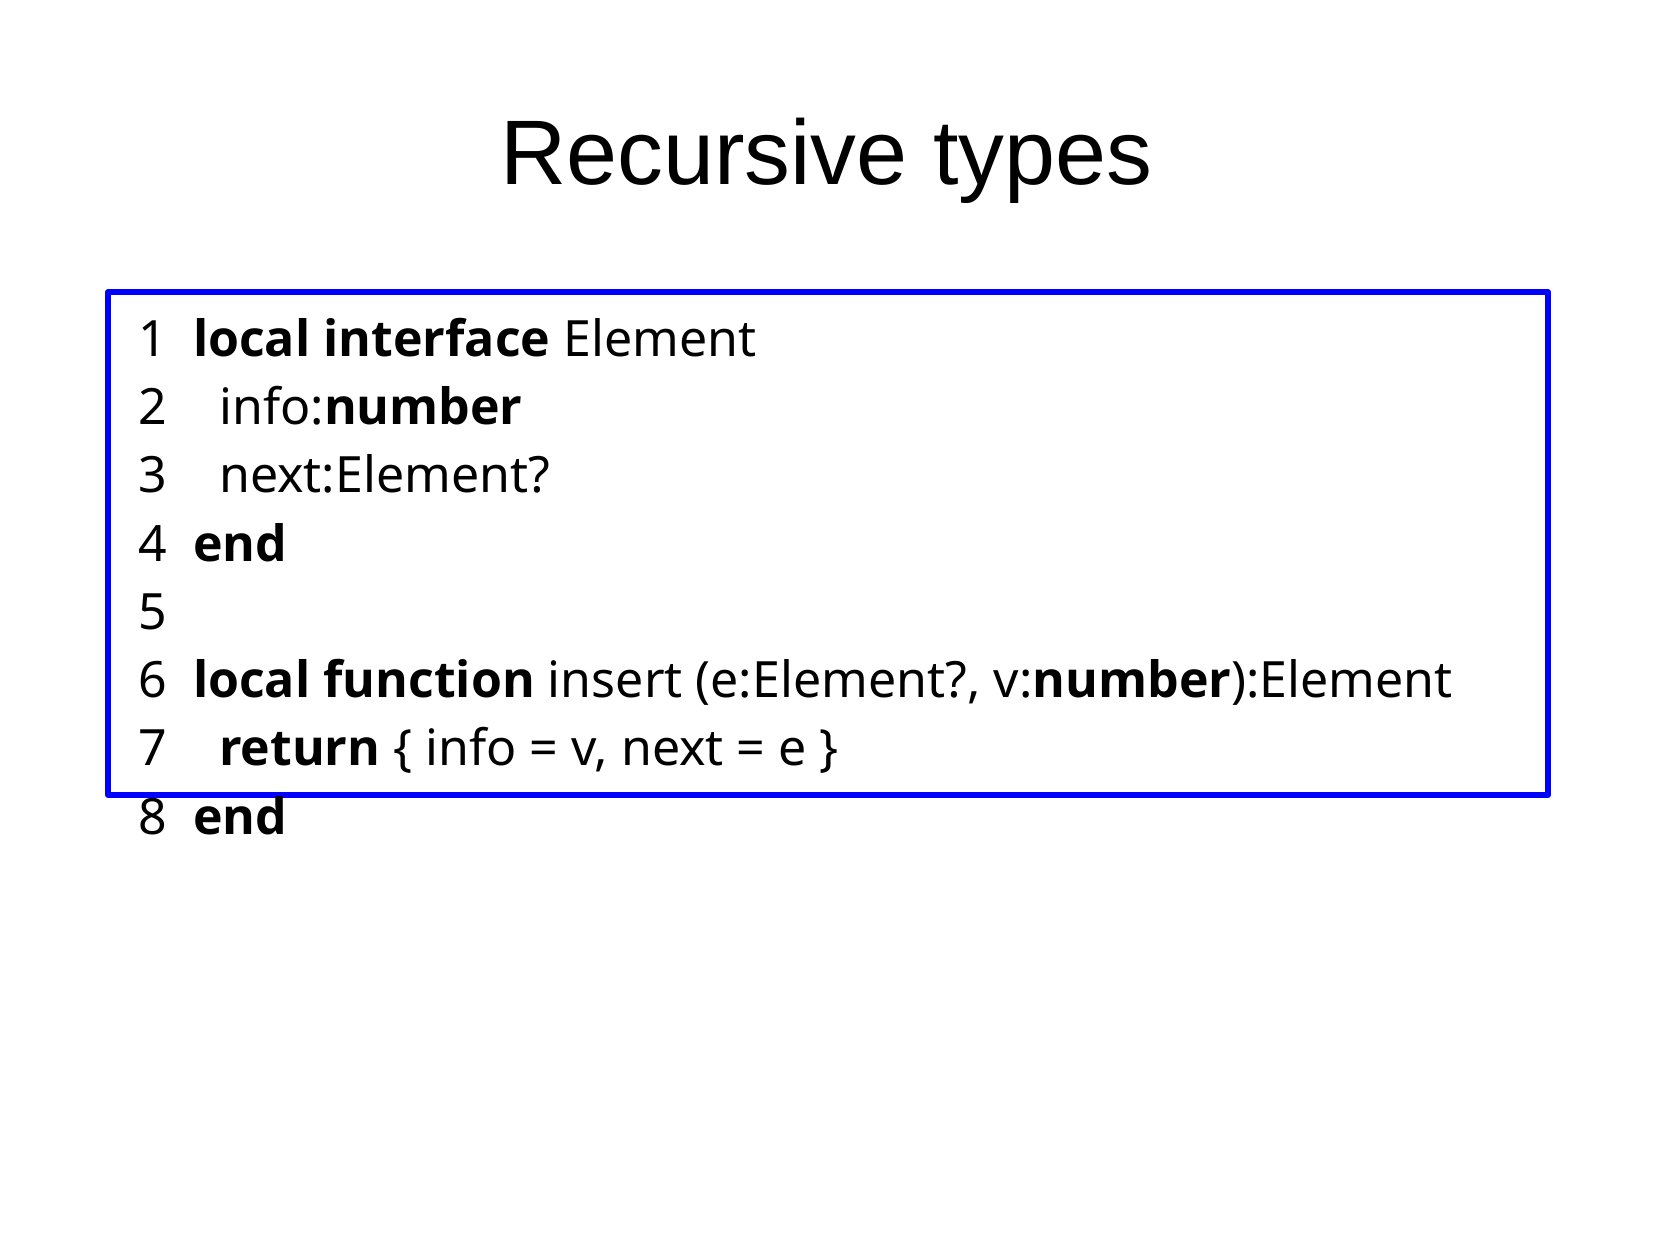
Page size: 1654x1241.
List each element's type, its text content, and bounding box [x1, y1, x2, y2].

title Recursive types [82, 49, 1571, 257]
text_box 1 local interface Element 2 info:number 3 next:Element? 4 end 5 6 local function insert (e:Element?, v:number):Element 7 return { info = v, next = e } 8 end [107, 292, 1548, 796]
